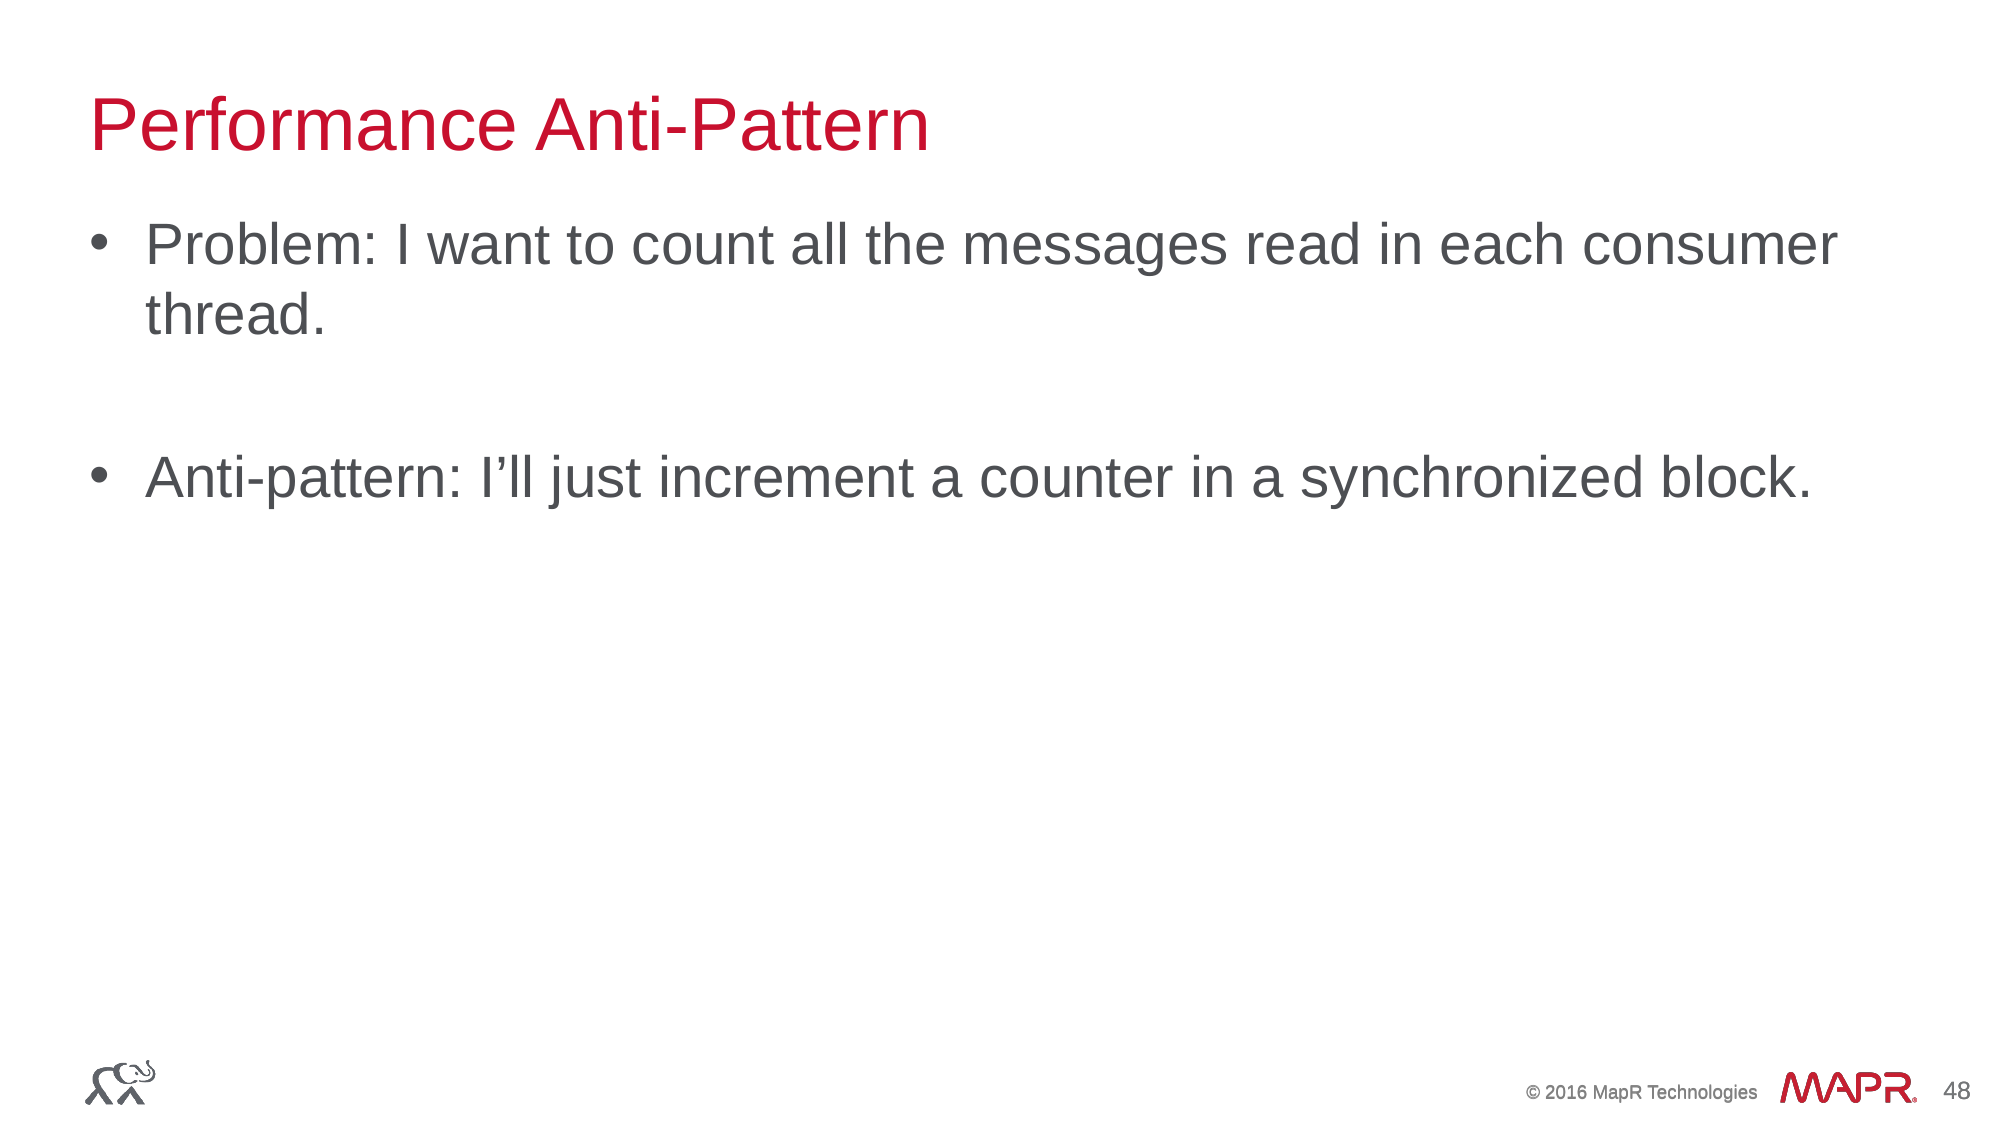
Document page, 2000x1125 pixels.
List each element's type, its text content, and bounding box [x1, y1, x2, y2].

picture [75, 1038, 167, 1125]
title Performance Anti-Pattern [69, 45, 1869, 196]
list Problem: I want to count all the messages read in each consumer thread. Anti-pattern: I’ll just increment a counter in a synchronized block. [69, 196, 1869, 1005]
